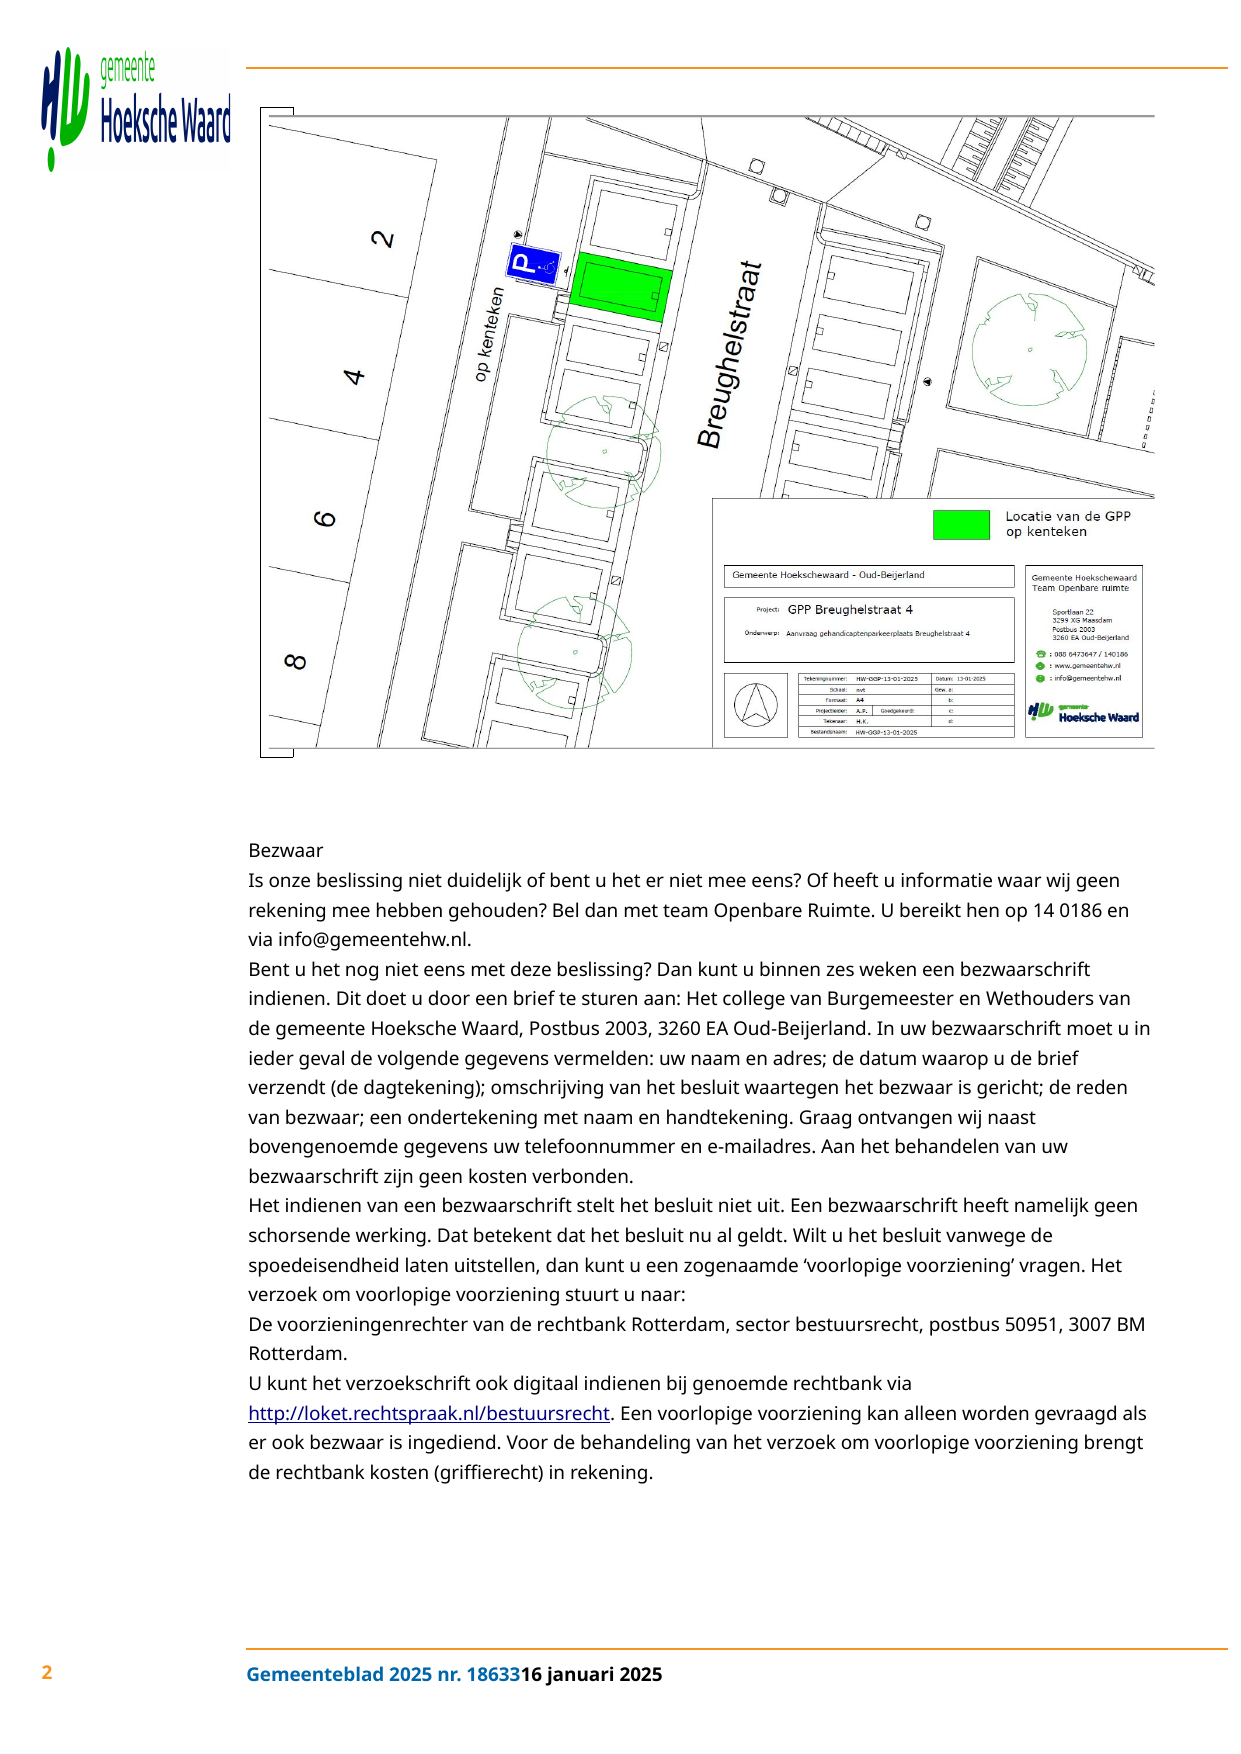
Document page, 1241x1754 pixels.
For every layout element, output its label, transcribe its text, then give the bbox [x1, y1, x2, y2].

text Bent u het nog niet eens met deze beslissing? Dan kunt u binnen zes weken een bezwaarschrift indienen. Dit doet u door een brief te sturen aan: Het college van Burgemeester en Wethouders van de gemeente Hoeksche Waard, Postbus 2003, 3260 EA Oud-Beijerland. In uw bezwaarschrift moet u in ieder geval de volgende gegevens vermelden: uw naam en adres; de datum waarop u de brief verzendt (de dagtekening); omschrijving van het besluit waartegen het bezwaar is gericht; de reden van bezwaar; een ondertekening met naam en handtekening. Graag ontvangen wij naast bovengenoemde gegevens uw telefoonnummer en e-mailadres. Aan het behandelen van uw bezwaarschrift zijn geen kosten verbonden. [248, 956, 1152, 1189]
text Het indienen van een bezwaarschrift stelt het besluit niet uit. Een bezwaarschrift heeft namelijk geen schorsende werking. Dat betekent dat het besluit nu al geldt. Wilt u het besluit vanwege de spoedeisendheid laten uitstellen, dan kunt u een zogenaamde ‘voorlopige voorziening’ vragen. Het verzoek om voorlopige voorziening stuurt u naar: [248, 1193, 1152, 1307]
picture [268, 115, 1155, 749]
text De voorzieningenrechter van de rechtbank Rotterdam, sector bestuursrecht, postbus 50951, 3007 BM Rotterdam. [248, 1311, 1152, 1366]
text Is onze beslissing niet duidelijk of bent u het er niet mee eens? Of heeft u informatie waar wij geen rekening mee hebben gehouden? Bel dan met team Openbare Ruimte. U bereikt hen op 14 0186 en via info@gemeentehw.nl. [248, 867, 1152, 952]
picture [41, 47, 231, 172]
text Bezwaar [248, 838, 1152, 863]
text U kunt het verzoekschrift ook digitaal indienen bij genoemde rechtbank via http://loket.rechtspraak.nl/bestuursrecht. Een voorlopige voorziening kan alleen worden gevraagd als er ook bezwaar is ingediend. Voor de behandeling van het verzoek om voorlopige voorziening brengt de rechtbank kosten (griffierecht) in rekening. [248, 1370, 1152, 1484]
